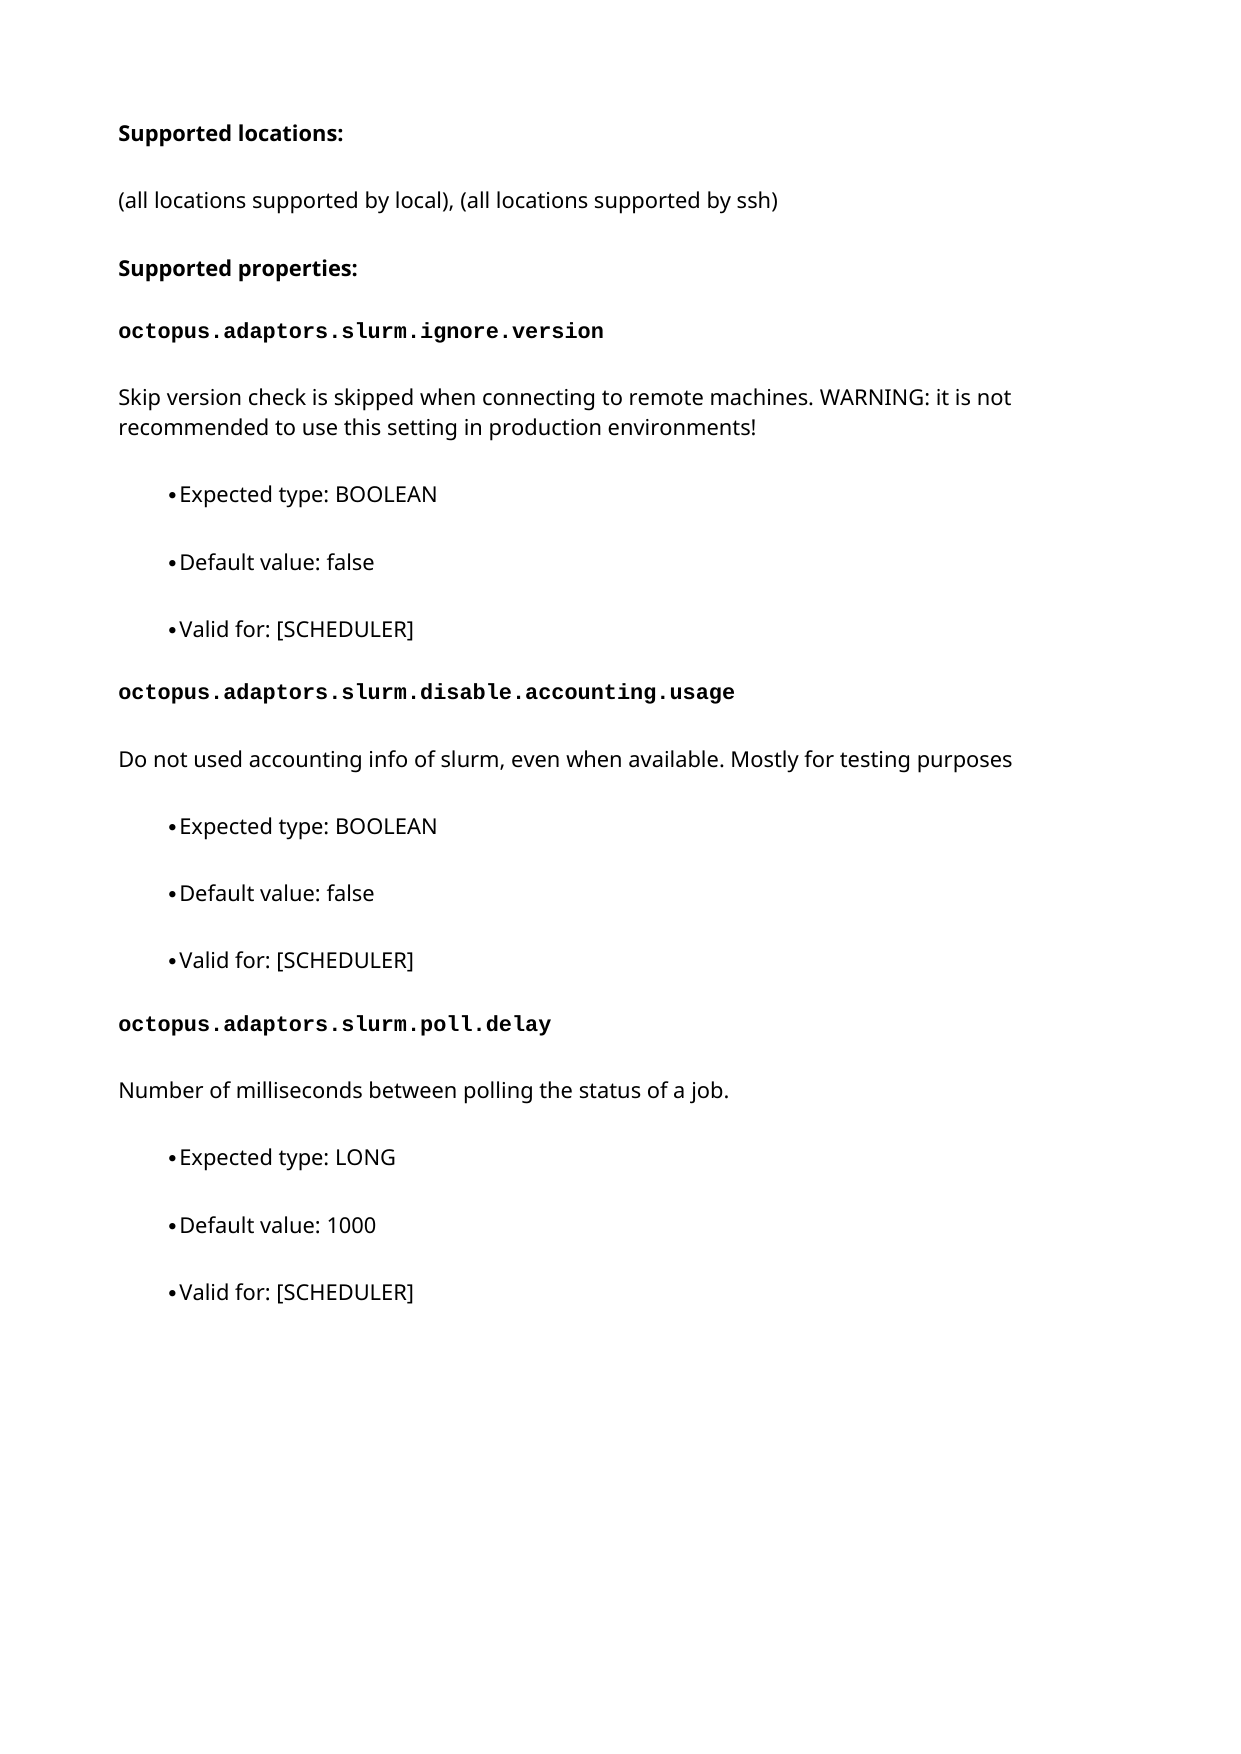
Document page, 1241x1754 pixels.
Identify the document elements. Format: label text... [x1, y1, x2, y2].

text Supported locations: [118, 118, 1122, 148]
text Do not used accounting info of slurm, even when available. Mostly for testing purposes [118, 743, 1122, 773]
list Expected type: LONG [118, 1142, 1122, 1172]
text (all locations supported by local), (all locations supported by ssh) [118, 185, 1122, 215]
list Default value: false [118, 878, 1122, 908]
list Default value: 1000 [118, 1209, 1122, 1239]
list Expected type: BOOLEAN [118, 811, 1122, 841]
list Expected type: BOOLEAN [118, 479, 1122, 509]
text Skip version check is skipped when connecting to remote machines. WARNING: it is not recommended to use this setting in production environments! [118, 382, 1122, 442]
list Valid for: [SCHEDULER] [118, 945, 1122, 975]
text octopus.adaptors.slurm.disable.accounting.usage [118, 681, 1122, 706]
text octopus.adaptors.slurm.ignore.version [118, 320, 1122, 345]
list Valid for: [SCHEDULER] [118, 614, 1122, 644]
list Default value: false [118, 547, 1122, 576]
list Valid for: [SCHEDULER] [118, 1277, 1122, 1307]
text octopus.adaptors.slurm.poll.delay [118, 1013, 1122, 1037]
text Number of milliseconds between polling the status of a job. [118, 1075, 1122, 1105]
text Supported properties: [118, 253, 1122, 282]
